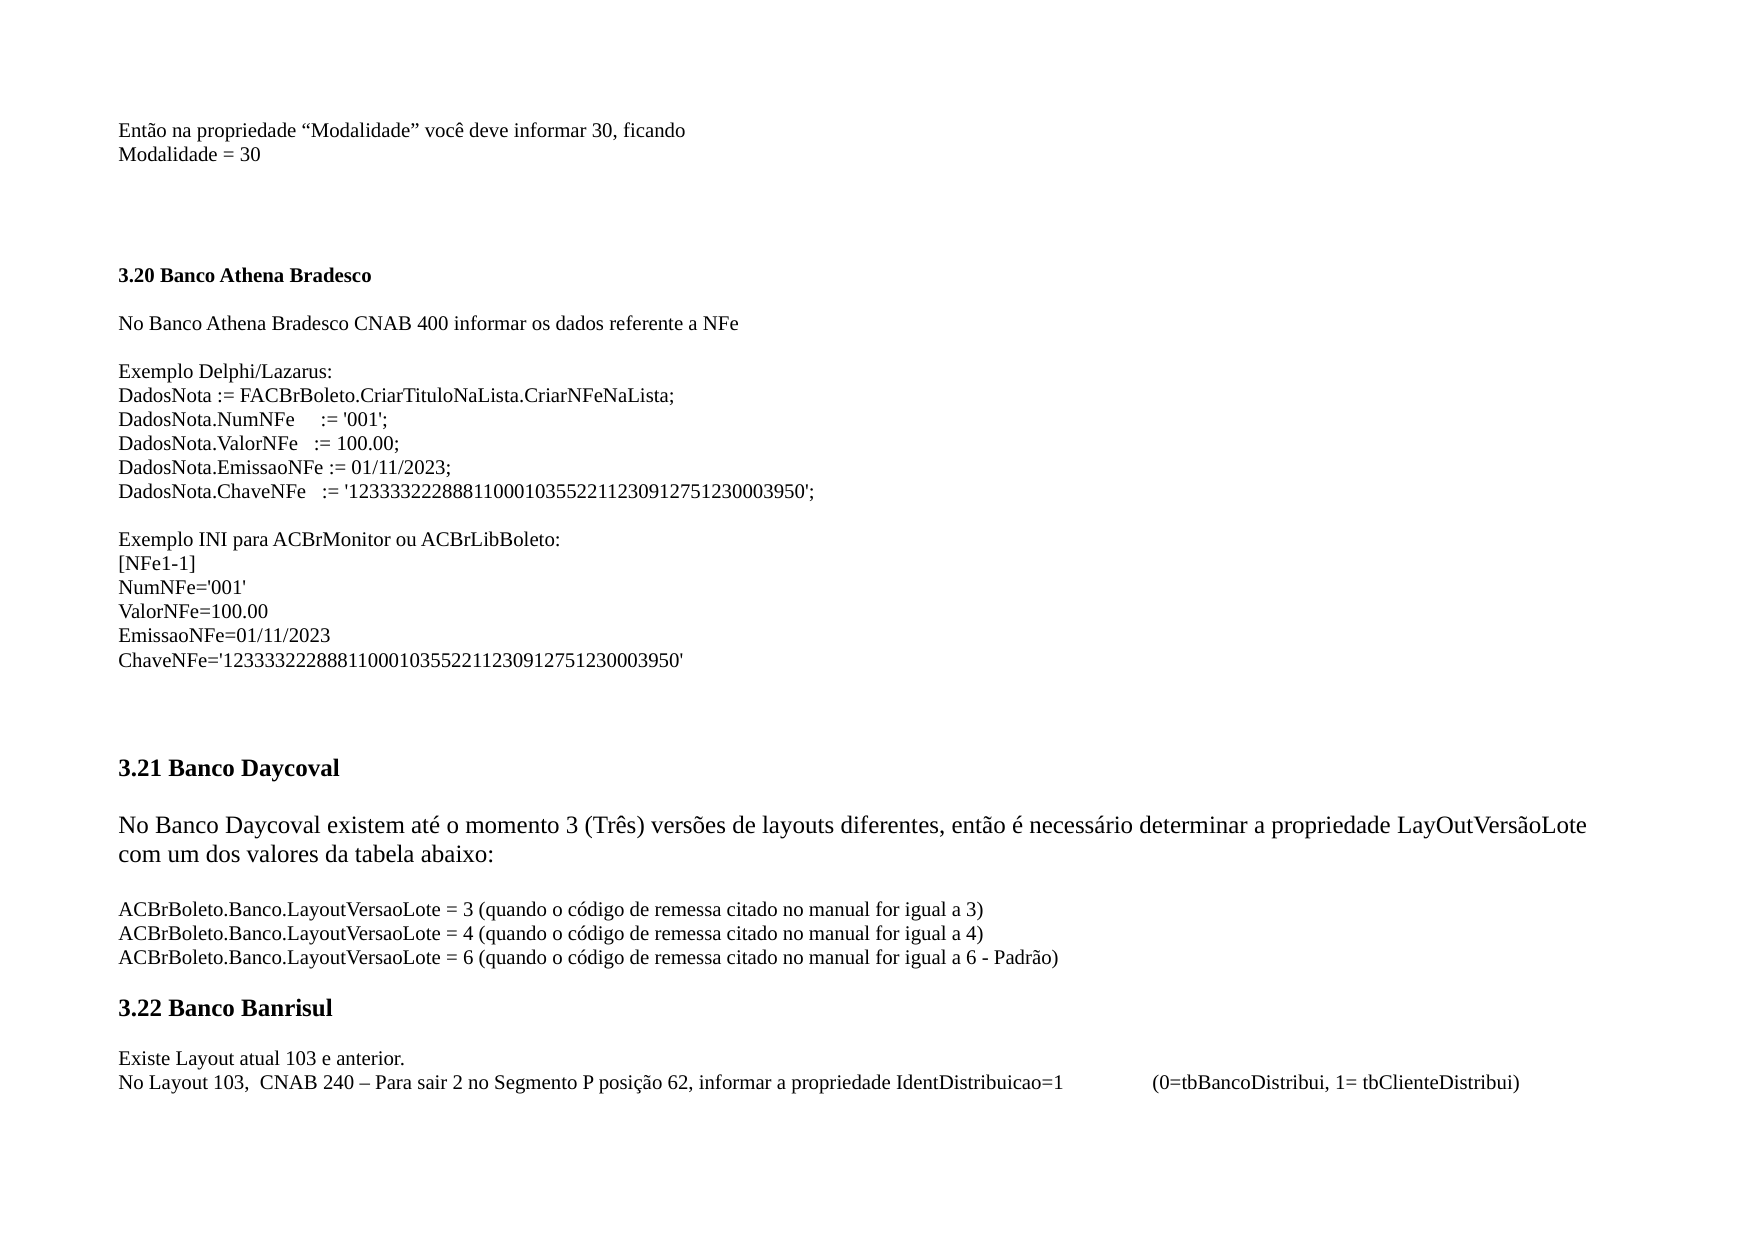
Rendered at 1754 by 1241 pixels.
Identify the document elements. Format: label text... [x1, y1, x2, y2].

text DadosNota.NumNFe := '001'; [118, 407, 1636, 431]
text [NFe1-1] [118, 551, 1636, 575]
text Então na propriedade “Modalidade” você deve informar 30, ficando Modalidade = 30 [118, 118, 1636, 166]
text ACBrBoleto.Banco.LayoutVersaoLote = 6 (quando o código de remessa citado no manual for igual a 6 - Padrão) 3.22 Banco Banrisul Existe Layout atual 103 e anterior. No Layout 103, CNAB 240 – Para sair 2 no Segmento P posição 62, informar a propriedade IdentDistribuicao=1 (0=tbBancoDistribui, 1= tbClienteDistribui) [118, 945, 1636, 1094]
text ValorNFe=100.00 [118, 599, 1636, 623]
text Exemplo Delphi/Lazarus: DadosNota := FACBrBoleto.CriarTituloNaLista.CriarNFeNaLista; [118, 359, 1636, 407]
text NumNFe='001' [118, 575, 1636, 599]
text ACBrBoleto.Banco.LayoutVersaoLote = 4 (quando o código de remessa citado no manual for igual a 4) [118, 921, 1636, 945]
text DadosNota.ChaveNFe := '12333322288811000103552211230912751230003950'; [118, 479, 1636, 503]
text DadosNota.ValorNFe := 100.00; [118, 431, 1636, 455]
text ChaveNFe='12333322288811000103552211230912751230003950' [118, 647, 1636, 672]
text 3.21 Banco Daycoval No Banco Daycoval existem até o momento 3 (Três) versões de layouts diferentes, então é necessário determinar a propriedade LayOutVersãoLote com um dos valores da tabela abaixo: ACBrBoleto.Banco.LayoutVersaoLote = 3 (quando o código de remessa citado no manual for igual a 3) [118, 753, 1636, 921]
text EmissaoNFe=01/11/2023 [118, 623, 1636, 647]
text DadosNota.EmissaoNFe := 01/11/2023; [118, 455, 1636, 479]
text 3.20 Banco Athena Bradesco No Banco Athena Bradesco CNAB 400 informar os dados referente a NFe [118, 262, 1636, 335]
text Exemplo INI para ACBrMonitor ou ACBrLibBoleto: [118, 527, 1636, 551]
